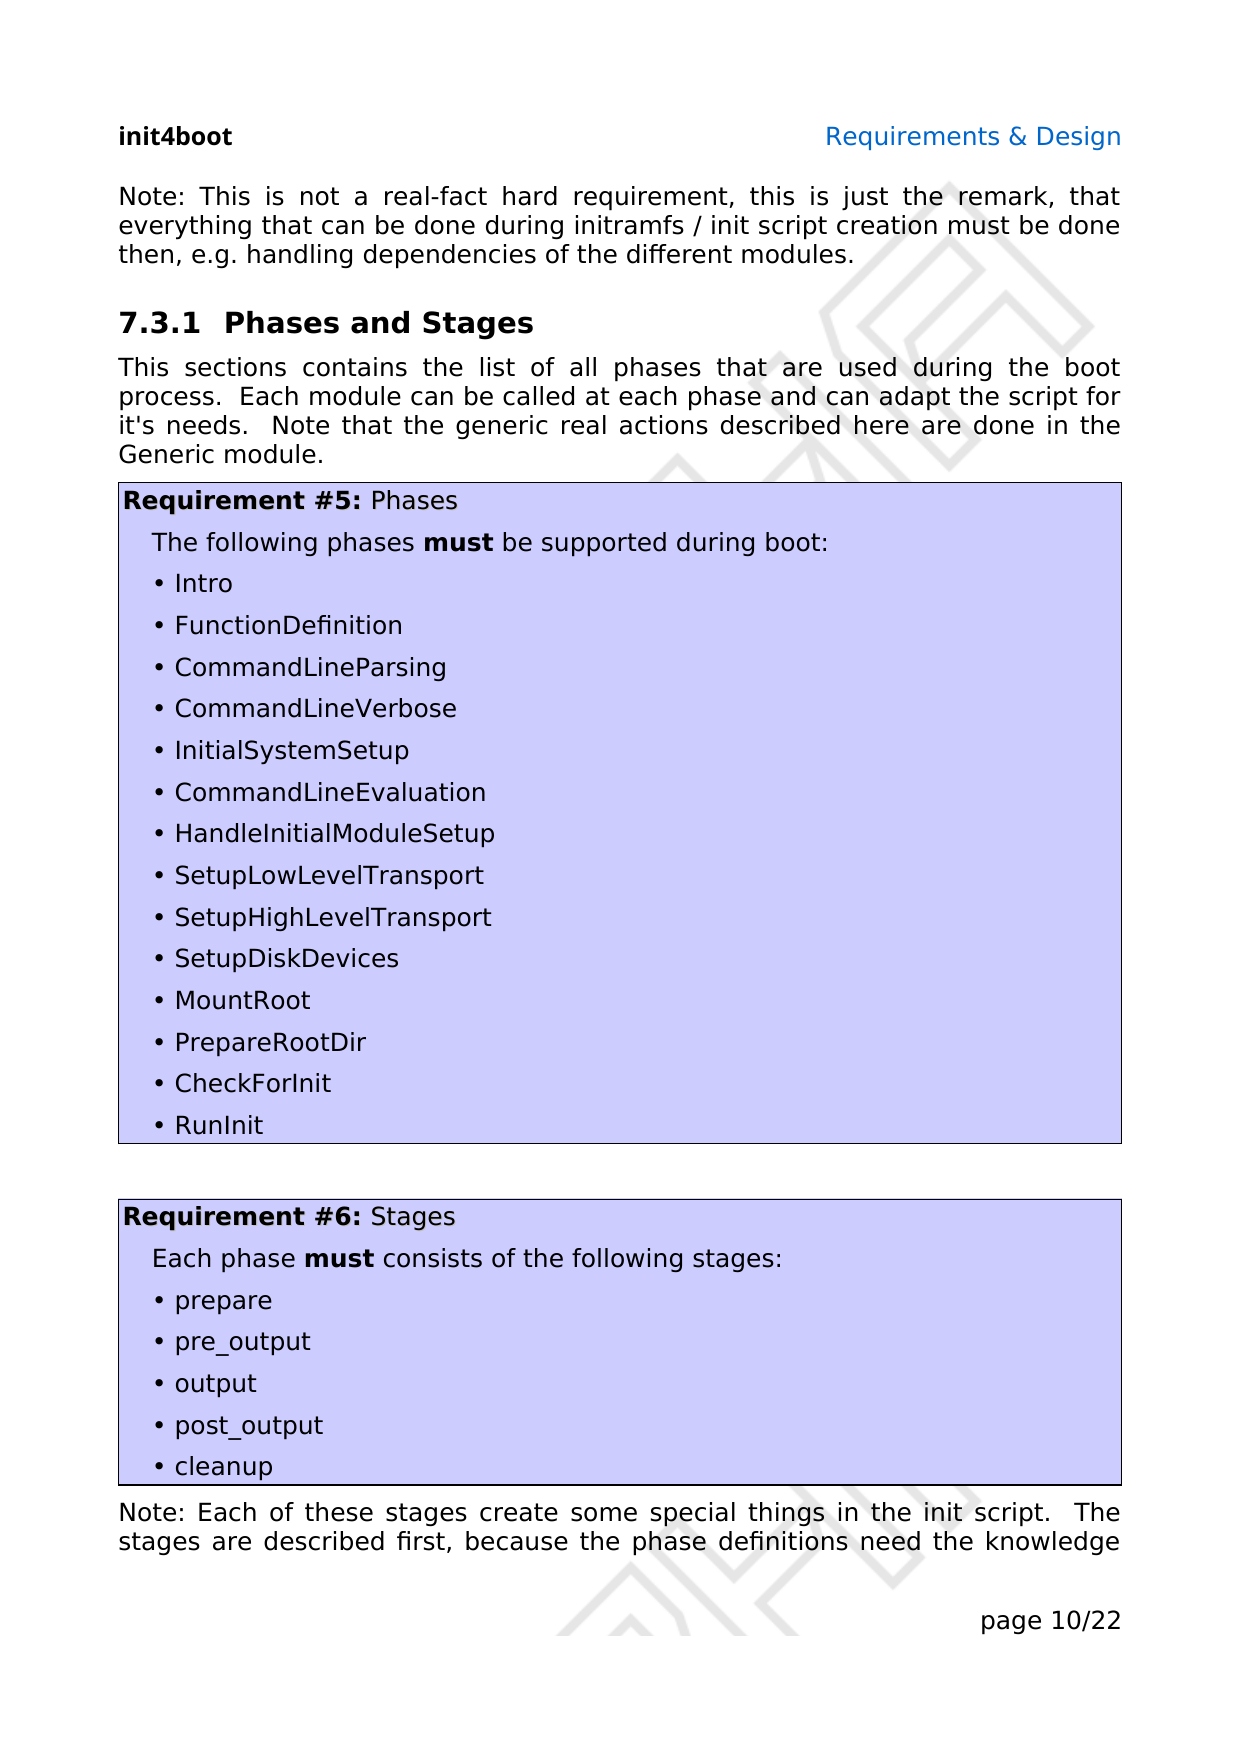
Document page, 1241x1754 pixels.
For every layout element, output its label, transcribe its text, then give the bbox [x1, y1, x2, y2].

picture [119, 599, 1121, 607]
picture [119, 557, 1121, 566]
picture [118, 470, 1122, 482]
list • RunInit [119, 1107, 1121, 1143]
picture [119, 765, 1121, 774]
list • CommandLineEvaluation [119, 774, 1121, 807]
list • MountRoot [119, 982, 1121, 1015]
picture [119, 682, 1121, 691]
list • CheckForInit [119, 1066, 1121, 1099]
text Note: This is not a real-fact hard requirement, this is just the remark, that everything that can be done during initramfs / init script creation must be done then, e.g. handling dependencies of the different modules. [118, 182, 1122, 269]
list • prepare [119, 1282, 1121, 1315]
list • InitialSystemSetup [119, 732, 1121, 765]
picture [119, 1440, 1121, 1448]
list • SetupHighLevelTransport [119, 899, 1121, 932]
picture [119, 724, 1121, 732]
picture [118, 1144, 1122, 1198]
picture [119, 1099, 1121, 1107]
picture [119, 807, 1121, 816]
picture [119, 974, 1121, 982]
picture [118, 117, 1122, 182]
list Each phase must consists of the following stages: [119, 1240, 1121, 1273]
picture [119, 515, 1121, 524]
picture [119, 1357, 1121, 1365]
picture [118, 1486, 1122, 1498]
picture [119, 1015, 1121, 1024]
picture [119, 1232, 1121, 1240]
list • SetupLowLevelTransport [119, 857, 1121, 890]
picture [119, 640, 1121, 649]
picture [119, 1398, 1121, 1407]
list • pre_output [119, 1323, 1121, 1357]
picture [118, 1556, 1122, 1636]
list • cleanup [119, 1448, 1121, 1484]
list • PrepareRootDir [119, 1024, 1121, 1057]
picture [119, 849, 1121, 857]
list • HandleInitialModuleSetup [119, 816, 1121, 849]
list The following phases must be supported during boot: [119, 524, 1121, 557]
picture [119, 1273, 1121, 1282]
text Note: Each of these stages create some special things in the init script. The stages are described first, because the phase definitions need the knowledge [118, 1498, 1122, 1556]
picture [119, 1057, 1121, 1066]
picture [119, 890, 1121, 899]
picture [118, 269, 1122, 307]
list • post_output [119, 1407, 1121, 1440]
picture [119, 932, 1121, 941]
list Stages [119, 1200, 1121, 1232]
picture [119, 1315, 1121, 1323]
subtitle Phases and Stages [118, 307, 1122, 341]
text This sections contains the list of all phases that are used during the boot process. Each module can be called at each phase and can adapt the script for it's needs. Note that the generic real actions described here are done in the Generic module. [118, 353, 1122, 470]
list • output [119, 1365, 1121, 1398]
list • SetupDiskDevices [119, 941, 1121, 974]
list • FunctionDefinition [119, 607, 1121, 640]
list • CommandLineVerbose [119, 691, 1121, 724]
picture [118, 341, 1122, 353]
list Phases [119, 483, 1121, 515]
list • CommandLineParsing [119, 649, 1121, 682]
list • Intro [119, 566, 1121, 599]
